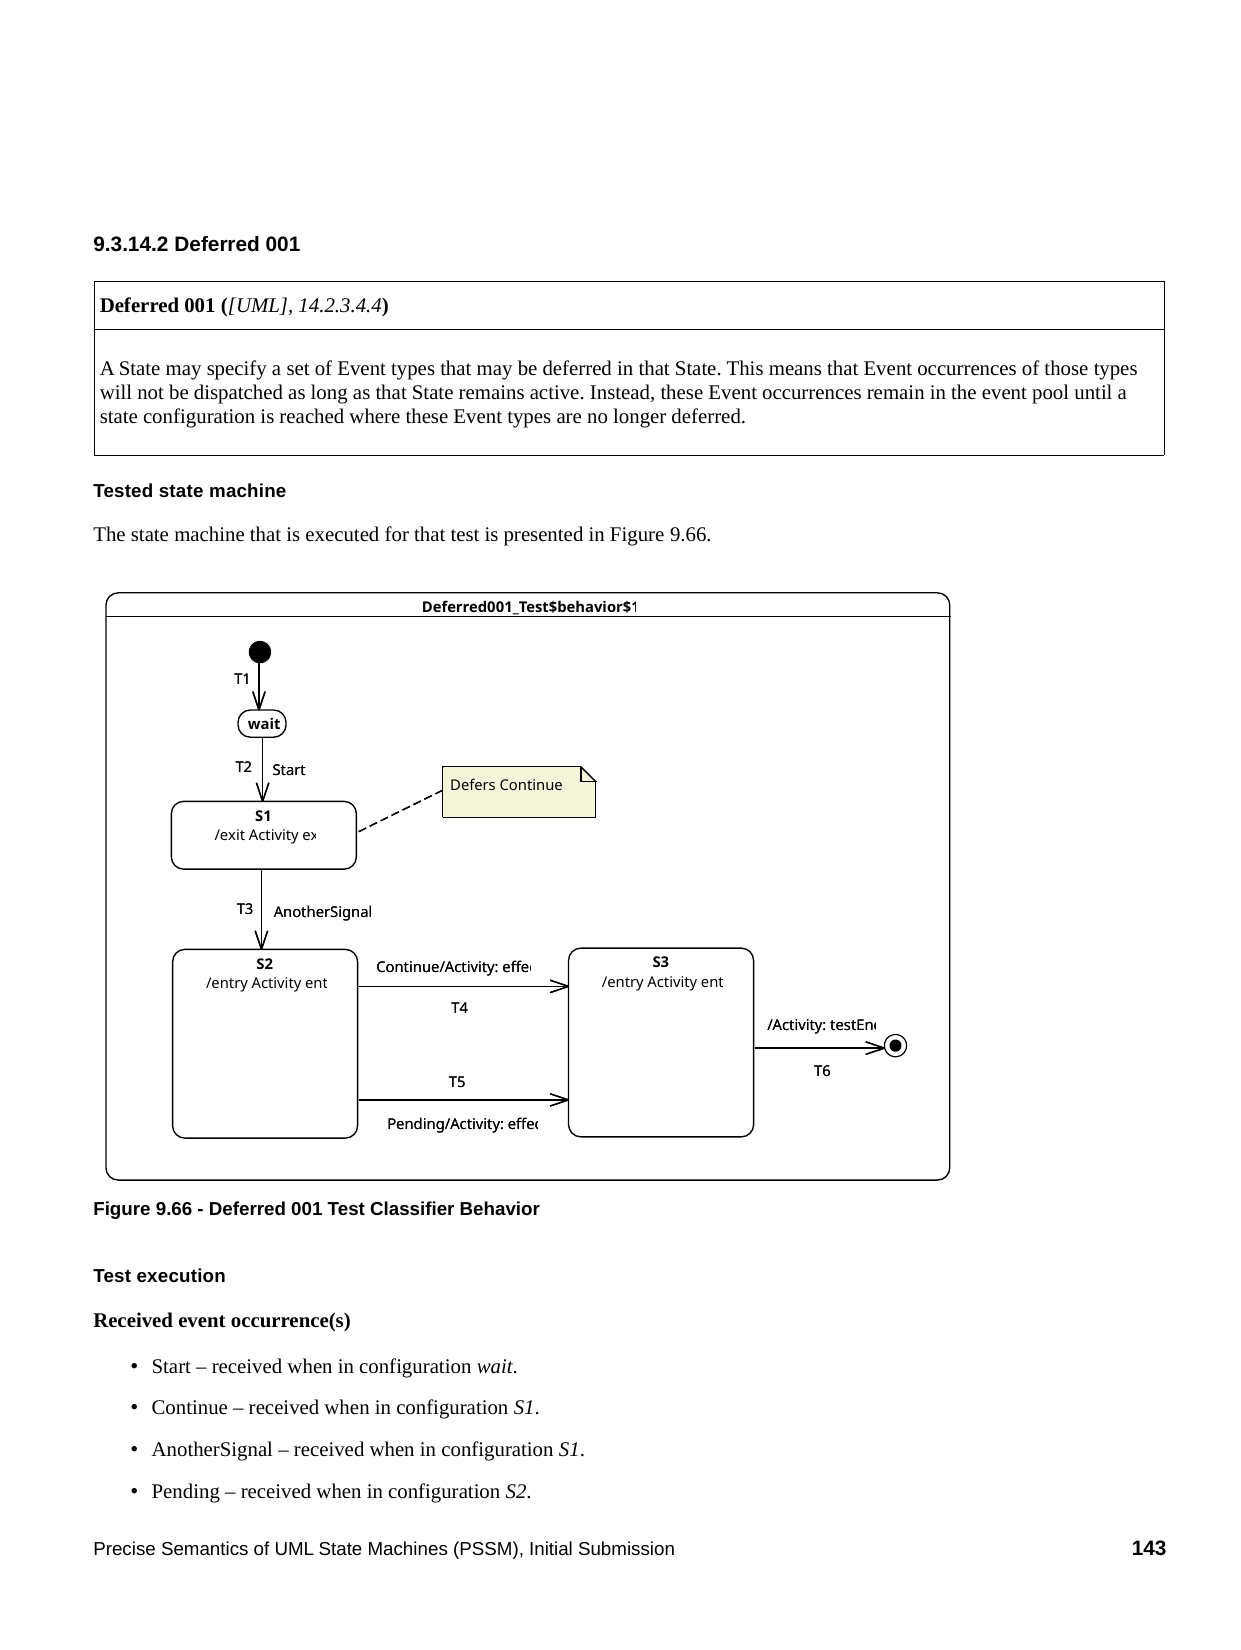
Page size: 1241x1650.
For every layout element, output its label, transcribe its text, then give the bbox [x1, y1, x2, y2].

text Received event occurrence(s) [93, 1307, 1164, 1332]
text The state machine that is executed for that test is presented in Figure 9.66. [93, 522, 1164, 546]
subtitle Tested state machine [93, 480, 1164, 501]
subtitle Test execution [93, 1265, 1164, 1286]
table_header Deferred 001 ([UML], 14.2.3.4.4) [95, 282, 1164, 329]
table_cell A State may specify a set of Event types that may be deferred in that State. This means that Event occurrences of those types will not be dispatched as long as that State remains active. Instead, these Event occurrences remain in the event pool until a state configuration is reached where these Event types are no longer deferred. [95, 330, 1164, 454]
subtitle Deferred 001 [93, 231, 1164, 256]
list Start – received when in configuration wait. [131, 1353, 1164, 1378]
list Continue – received when in configuration S1. [131, 1394, 1164, 1419]
text Figure 9.66 - Deferred 001 Test Classifier Behavior [93, 580, 964, 1219]
list AnotherSignal – received when in configuration S1. [131, 1436, 1164, 1461]
list Pending – received when in configuration S2. [131, 1478, 1164, 1503]
